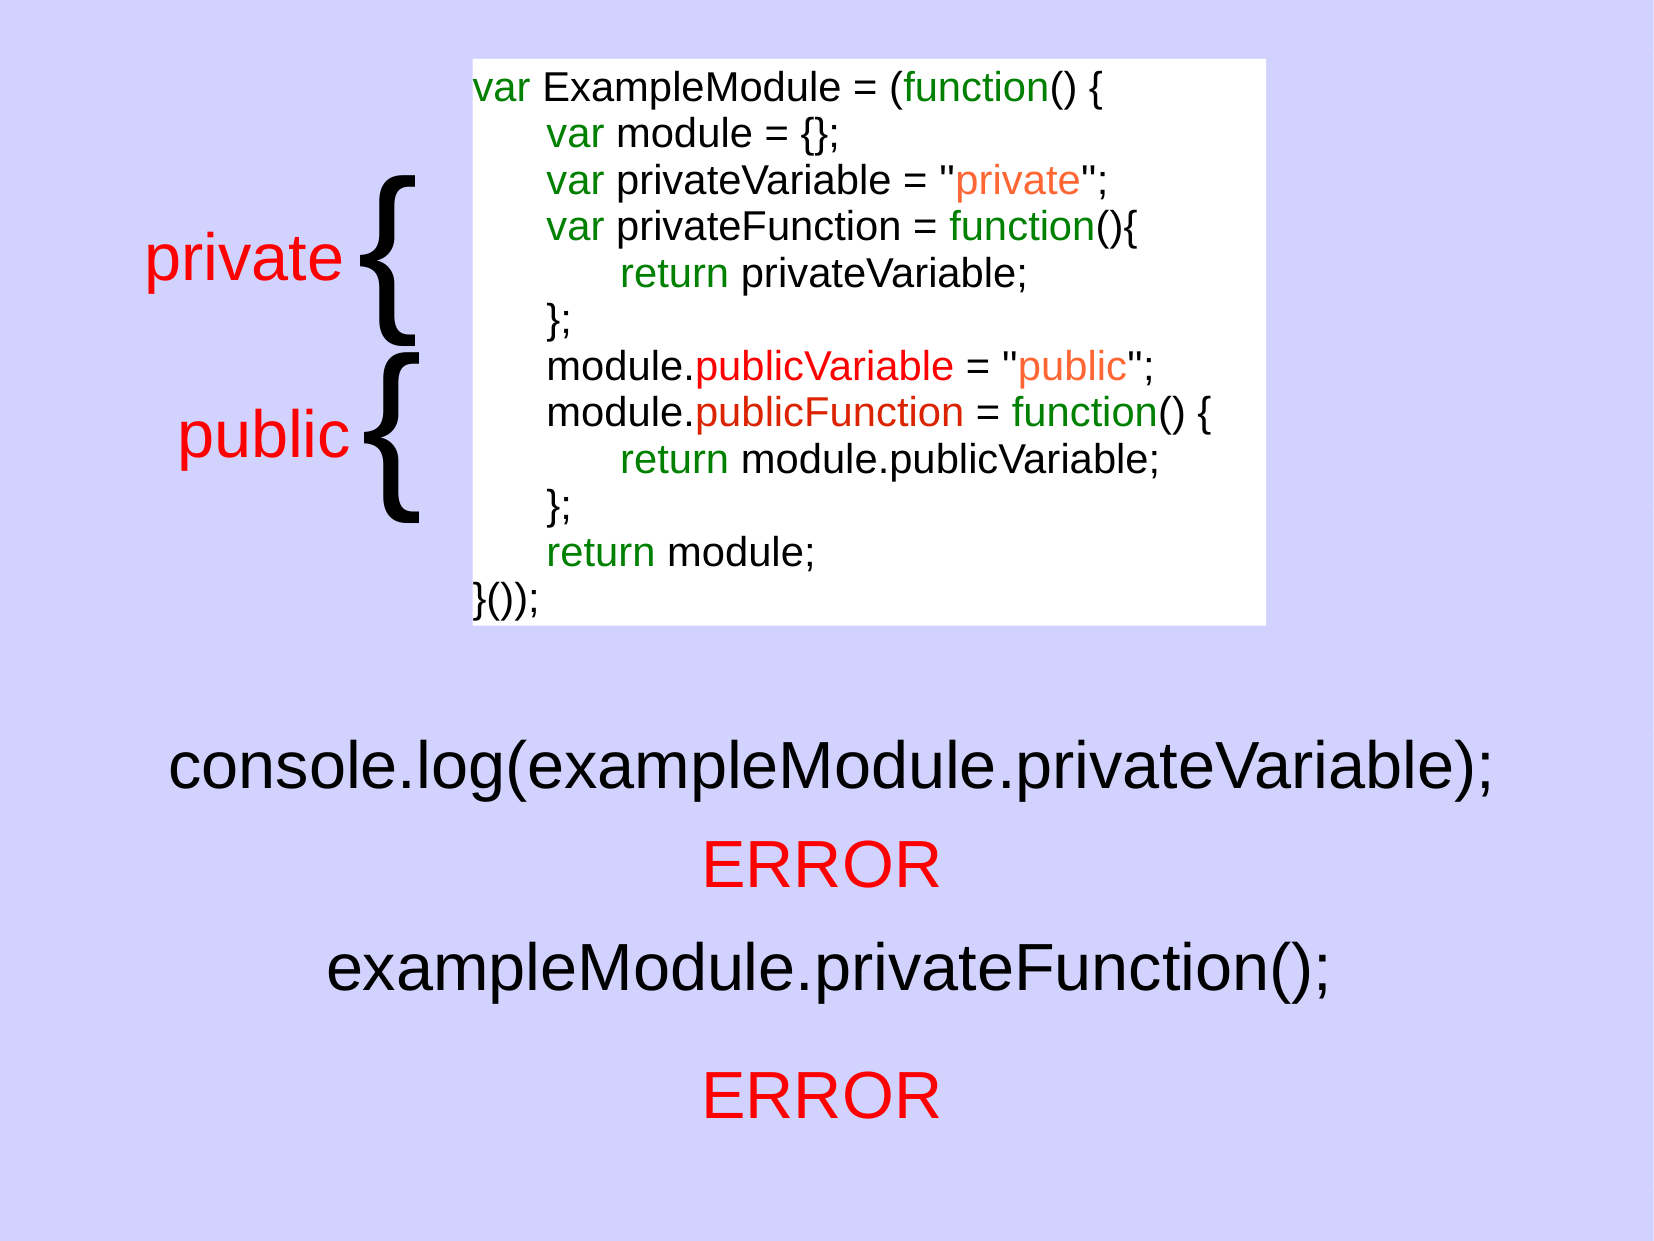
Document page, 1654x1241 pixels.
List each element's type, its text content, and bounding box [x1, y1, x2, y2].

text_box ERROR [686, 1050, 958, 1141]
text_box var ExampleModule = (function() { var module = {}; var privateVariable = ''private''; var privateFunction = function(){ return privateVariable; }; module.publicVariable = ''public''; module.publicFunction = function() { return module.publicVariable; }; return module; }()); [472, 58, 1267, 626]
picture [0, 0, 1654, 1241]
text_box exampleModule.privateFunction(); [311, 922, 1350, 1012]
text_box console.log(exampleModule.privateVariable); [153, 720, 1513, 810]
text_box ERROR [686, 820, 958, 910]
text_box public [162, 389, 346, 480]
text_box { [346, 312, 438, 532]
text_box { [342, 134, 434, 355]
text_box private [129, 212, 342, 303]
